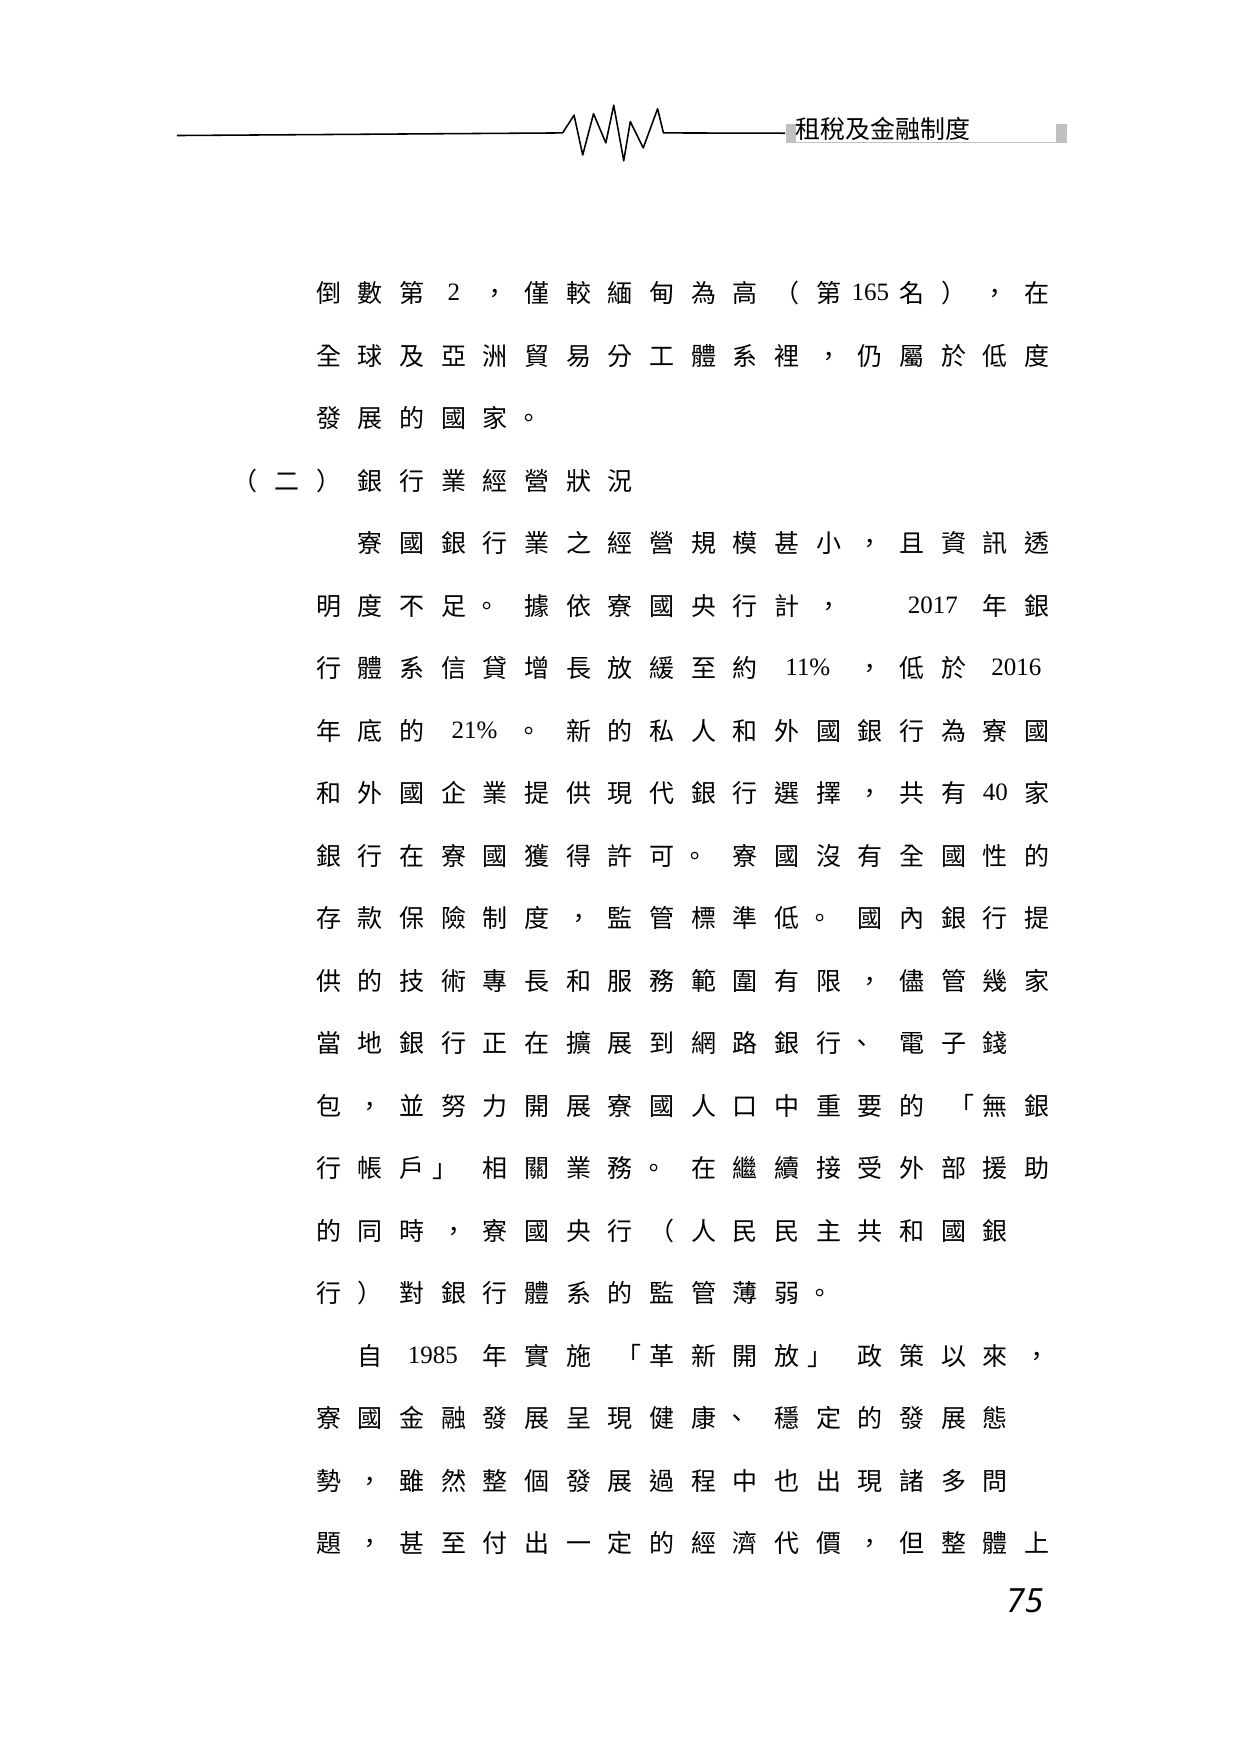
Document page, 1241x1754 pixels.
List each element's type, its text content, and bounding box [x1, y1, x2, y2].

text 自1985年實施「革新開放」政策以來，寮國金融發展呈現健康、穩定的發展態勢，雖然整個發展過程中也出現諸多問題，甚至付出一定的經濟代價，但整體上 [281, 1313, 1058, 1563]
text 寮國銀行業之經營規模甚小，且資訊透明度不足。據依寮國央行計， 2017年銀行體系信貸增長放緩至約11%，低於2016年底的21%。新的私人和外國銀行為寮國和外國企業提供現代銀行選擇，共有40家銀行在寮國獲得許可。寮國沒有全國性的存款保險制度，監管標準低。國內銀行提供的技術專長和服務範圍有限，儘管幾家當地銀行正在擴展到網路銀行、電子錢包，並努力開展寮國人口中重要的「無銀行帳戶」相關業務。在繼續接受外部援助的同時，寮國央行（人民民主共和國銀行）對銀行體系的監管薄弱。 [281, 500, 1058, 1313]
text （二）銀行業經營狀況 [207, 438, 1058, 500]
text 倒數第2，僅較緬甸為高（第165名），在全球及亞洲貿易分工體系裡，仍屬於低度發展的國家。 [281, 250, 1058, 438]
